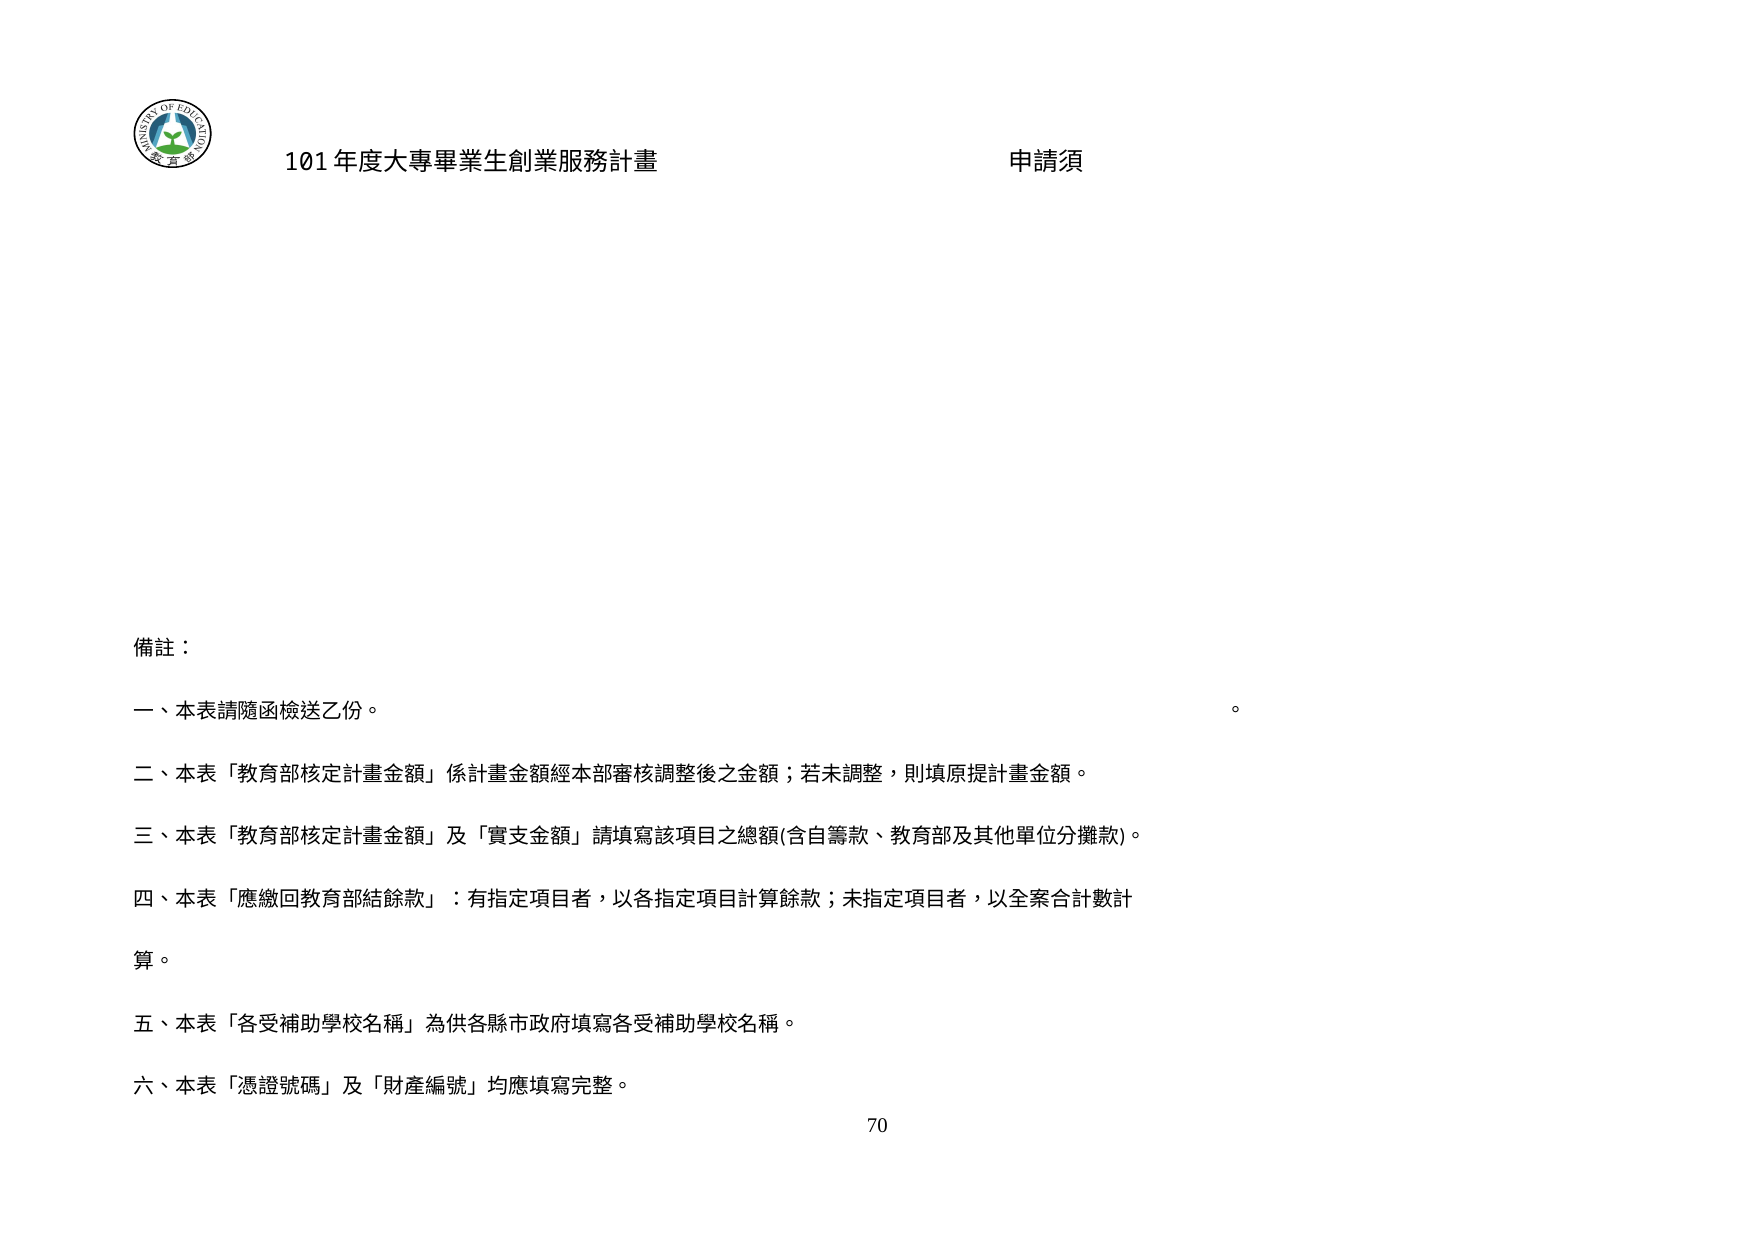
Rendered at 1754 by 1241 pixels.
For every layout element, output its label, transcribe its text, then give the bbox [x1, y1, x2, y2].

table_cell [1108, 293, 1166, 668]
table_cell [1222, 293, 1674, 668]
table_cell [757, 182, 797, 293]
table_cell [915, 293, 1107, 361]
table_cell 。 [1222, 668, 1674, 731]
table_cell [635, 422, 757, 668]
table_cell 備註： [131, 293, 251, 668]
table_cell [757, 293, 797, 361]
table_cell [635, 668, 757, 731]
table_cell [1129, 1043, 1166, 1106]
table_cell [399, 182, 532, 293]
table_cell [670, 1043, 757, 1106]
table_cell [797, 182, 915, 293]
table_cell [532, 422, 635, 668]
table_cell [251, 168, 398, 293]
table_cell 六、本表「憑證號碼」及「財產編號」均應填寫完整。 [131, 1043, 670, 1106]
table_cell [635, 182, 757, 293]
table_cell [399, 668, 532, 731]
table_cell [1222, 1043, 1674, 1106]
table_cell [1129, 981, 1166, 1043]
table_cell 二、本表「教育部核定計畫金額」係計畫金額經本部審核調整後之金額；若未調整，則填原提計畫金額。 [131, 731, 1107, 793]
table_cell [1166, 168, 1222, 293]
table_cell 五、本表「各受補助學校名稱」為供各縣市政府填寫各受補助學校名稱。 [131, 981, 843, 1043]
table_cell [797, 293, 915, 361]
table_cell [915, 182, 1107, 293]
table_cell [1166, 981, 1222, 1043]
table_cell [1222, 981, 1674, 1043]
table_cell [797, 422, 915, 668]
table_cell [1222, 731, 1674, 793]
table_cell 三、本表「教育部核定計畫金額」及「實支金額」請填寫該項目之總額(含自籌款、教育部及其他單位分攤款)。 [131, 793, 1166, 856]
table_cell [399, 422, 532, 668]
table_cell [1166, 293, 1222, 668]
table_cell [532, 182, 635, 293]
table_cell [1166, 793, 1222, 856]
table_cell [1108, 168, 1166, 293]
table_cell [1108, 668, 1166, 731]
table_cell [757, 1043, 843, 1106]
table_cell [757, 668, 797, 731]
table_cell [1108, 731, 1166, 793]
table_cell [1166, 1043, 1222, 1106]
table_cell [1166, 668, 1222, 731]
table_cell [949, 981, 1129, 1043]
table_cell [532, 293, 635, 361]
table_cell [399, 293, 532, 361]
table_cell [949, 1043, 1129, 1106]
table_cell [1222, 856, 1674, 981]
table_cell 一、本表請隨函檢送乙份。 [131, 668, 398, 731]
table_cell [1222, 793, 1674, 856]
table_cell [915, 422, 1107, 668]
table_cell [532, 668, 635, 731]
table_cell [131, 168, 251, 293]
table_cell [1222, 168, 1674, 293]
table_cell [251, 293, 398, 668]
table_cell [843, 1043, 949, 1106]
table_cell [635, 293, 757, 361]
table_cell [1166, 856, 1222, 981]
table_cell [1166, 731, 1222, 793]
table_cell [843, 981, 949, 1043]
table_cell [757, 422, 797, 668]
table_cell 四、本表「應繳回教育部結餘款」：有指定項目者，以各指定項目計算餘款；未指定項目者，以全案合計數計算。 [131, 856, 1166, 981]
table_cell [797, 668, 915, 731]
table_cell [915, 668, 1107, 731]
